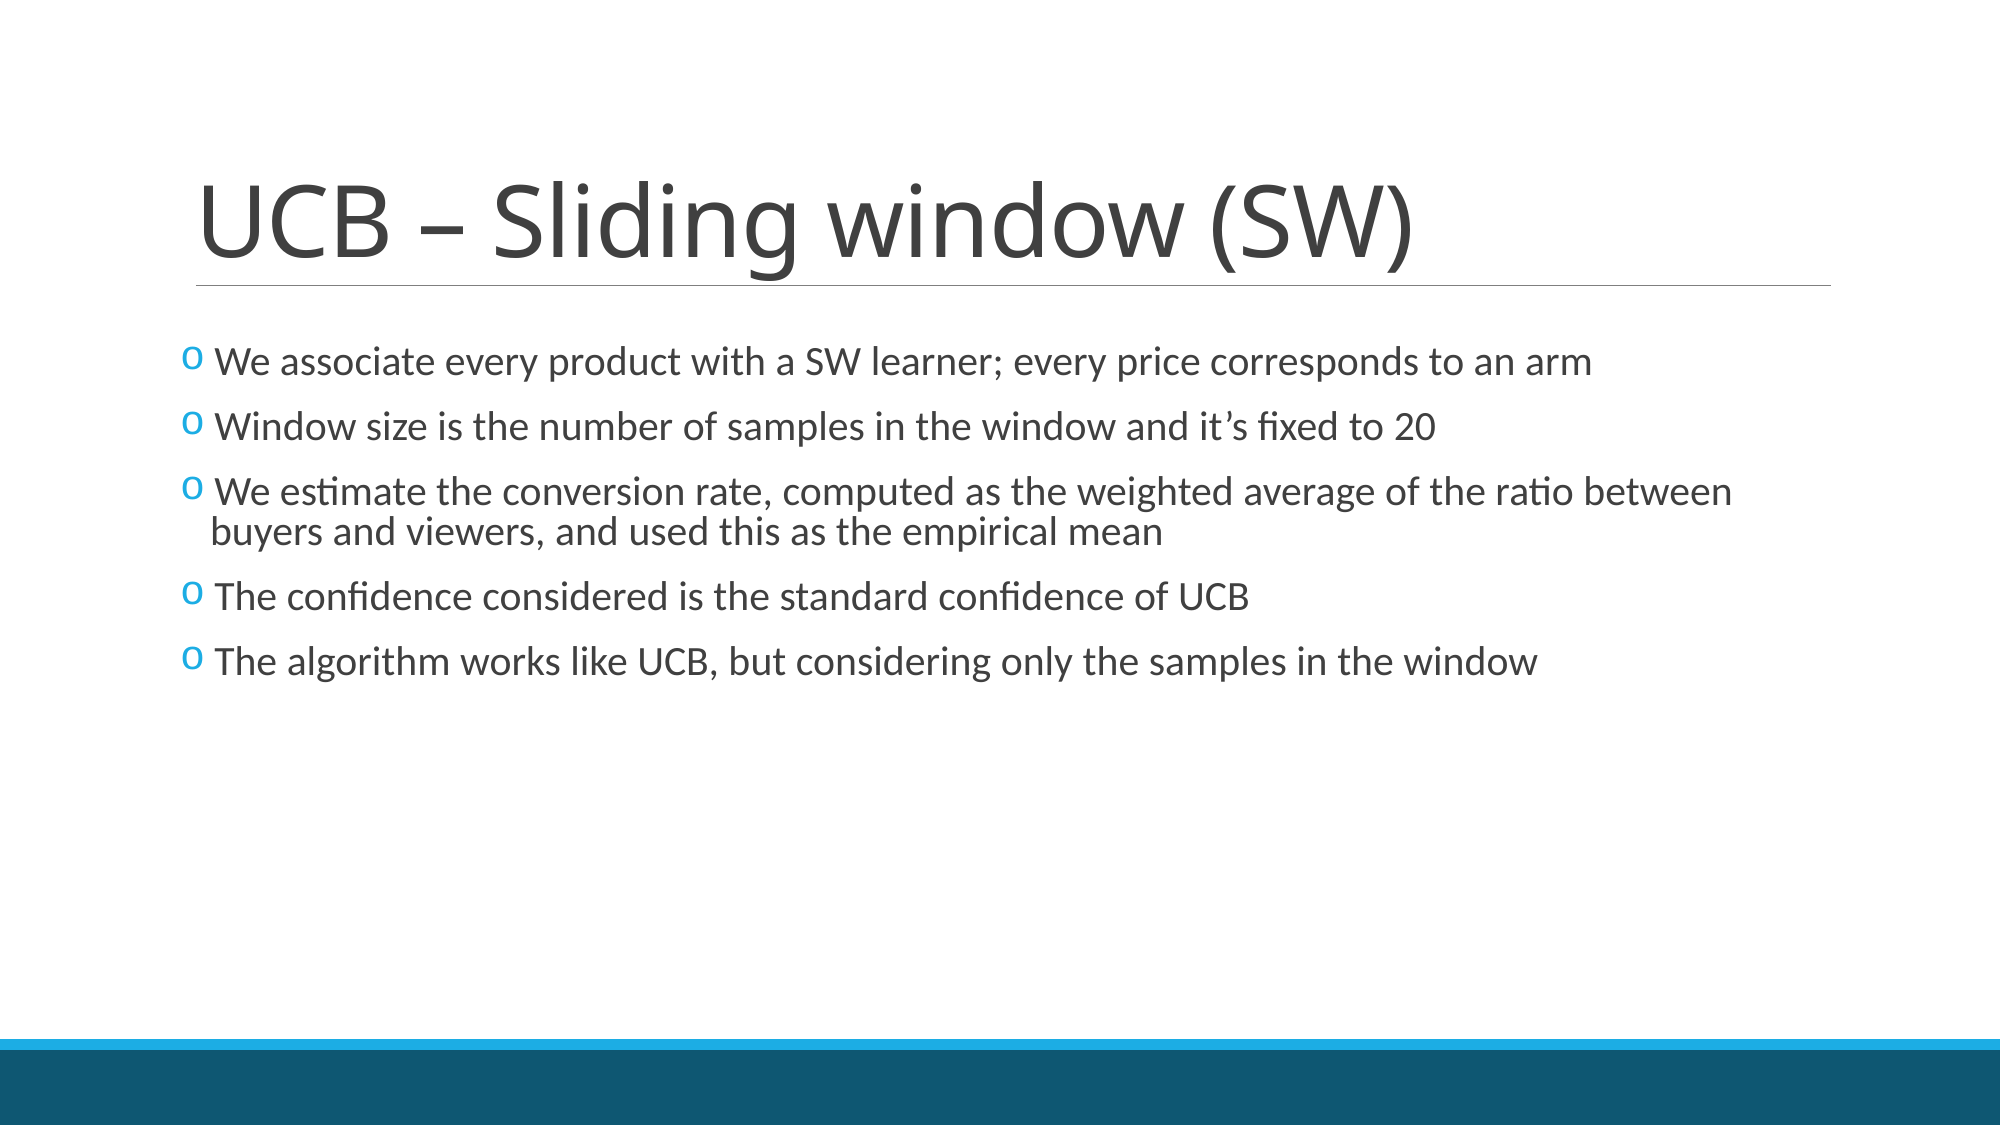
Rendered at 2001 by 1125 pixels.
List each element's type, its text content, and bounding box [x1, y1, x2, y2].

list We associate every product with a SW learner; every price corresponds to an arm Window size is the number of samples in the window and it’s fixed to 20 We estimate the conversion rate, computed as the weighted average of the ratio between buyers and viewers, and used this as the empirical mean The confidence considered is the standard confidence of UCB The algorithm works like UCB, but considering only the samples in the window [180, 336, 1831, 983]
title UCB – Sliding window (SW) [180, 47, 1831, 286]
